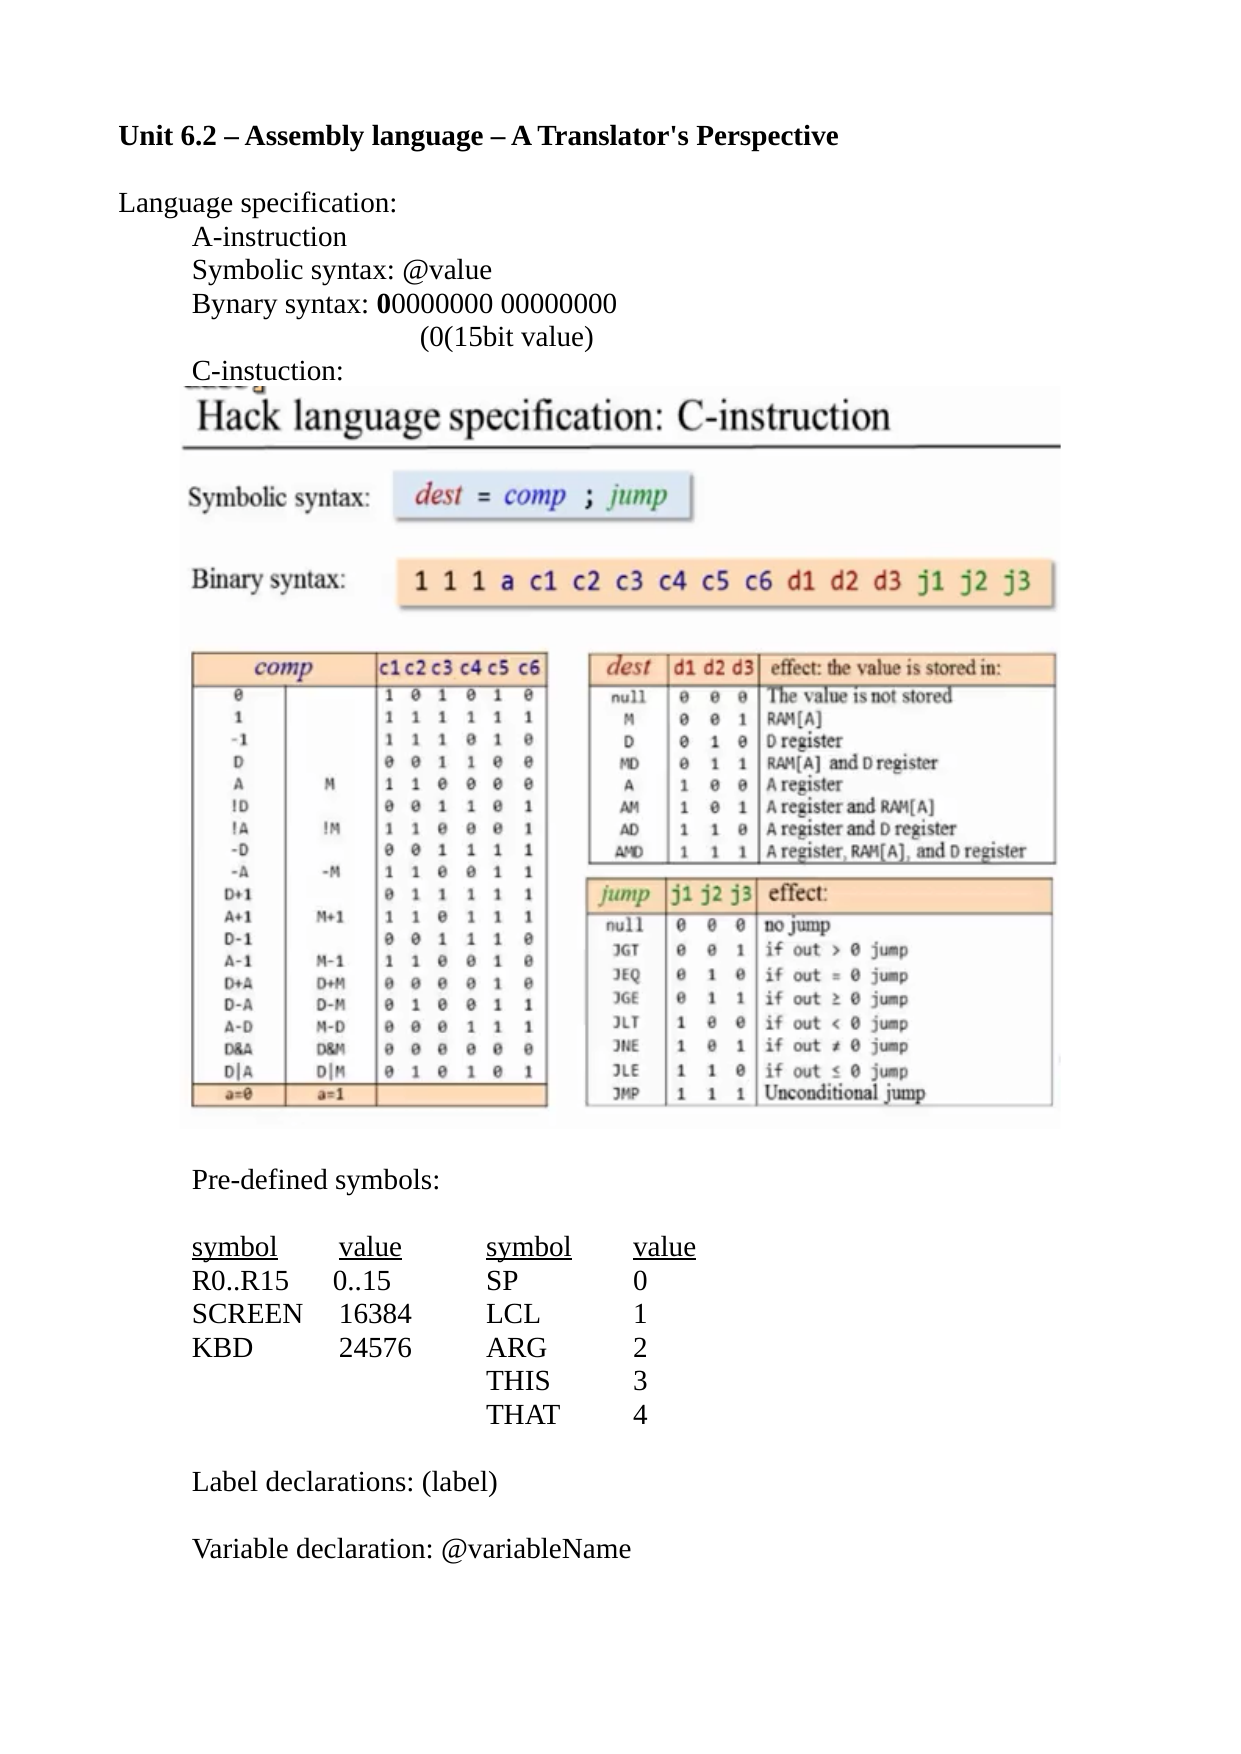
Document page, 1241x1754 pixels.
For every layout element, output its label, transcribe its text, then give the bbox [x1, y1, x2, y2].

text Unit 6.2 – Assembly language – A Translator's Perspective [118, 118, 1122, 152]
text Variable declaration: @variableName [118, 1531, 1122, 1565]
text Language specification: [118, 185, 1122, 219]
text KBD 24576 ARG 2 [118, 1330, 1122, 1363]
text Label declarations: (label) [118, 1464, 1122, 1498]
text R0..R15 0..15 SP 0 [118, 1263, 1122, 1296]
text THIS 3 [118, 1363, 1122, 1397]
text Pre-defined symbols: [118, 1162, 1122, 1196]
text A-instruction [118, 219, 1122, 252]
text THAT 4 [118, 1397, 1122, 1431]
text C-instuction: [118, 353, 1122, 386]
text SCREEN 16384 LCL 1 [118, 1296, 1122, 1330]
text Symbolic syntax: @value [118, 252, 1122, 286]
text Bynary syntax: 00000000 00000000 [118, 286, 1122, 319]
text (0(15bit value) [118, 319, 1122, 353]
text symbol value symbol value [118, 1229, 1122, 1263]
